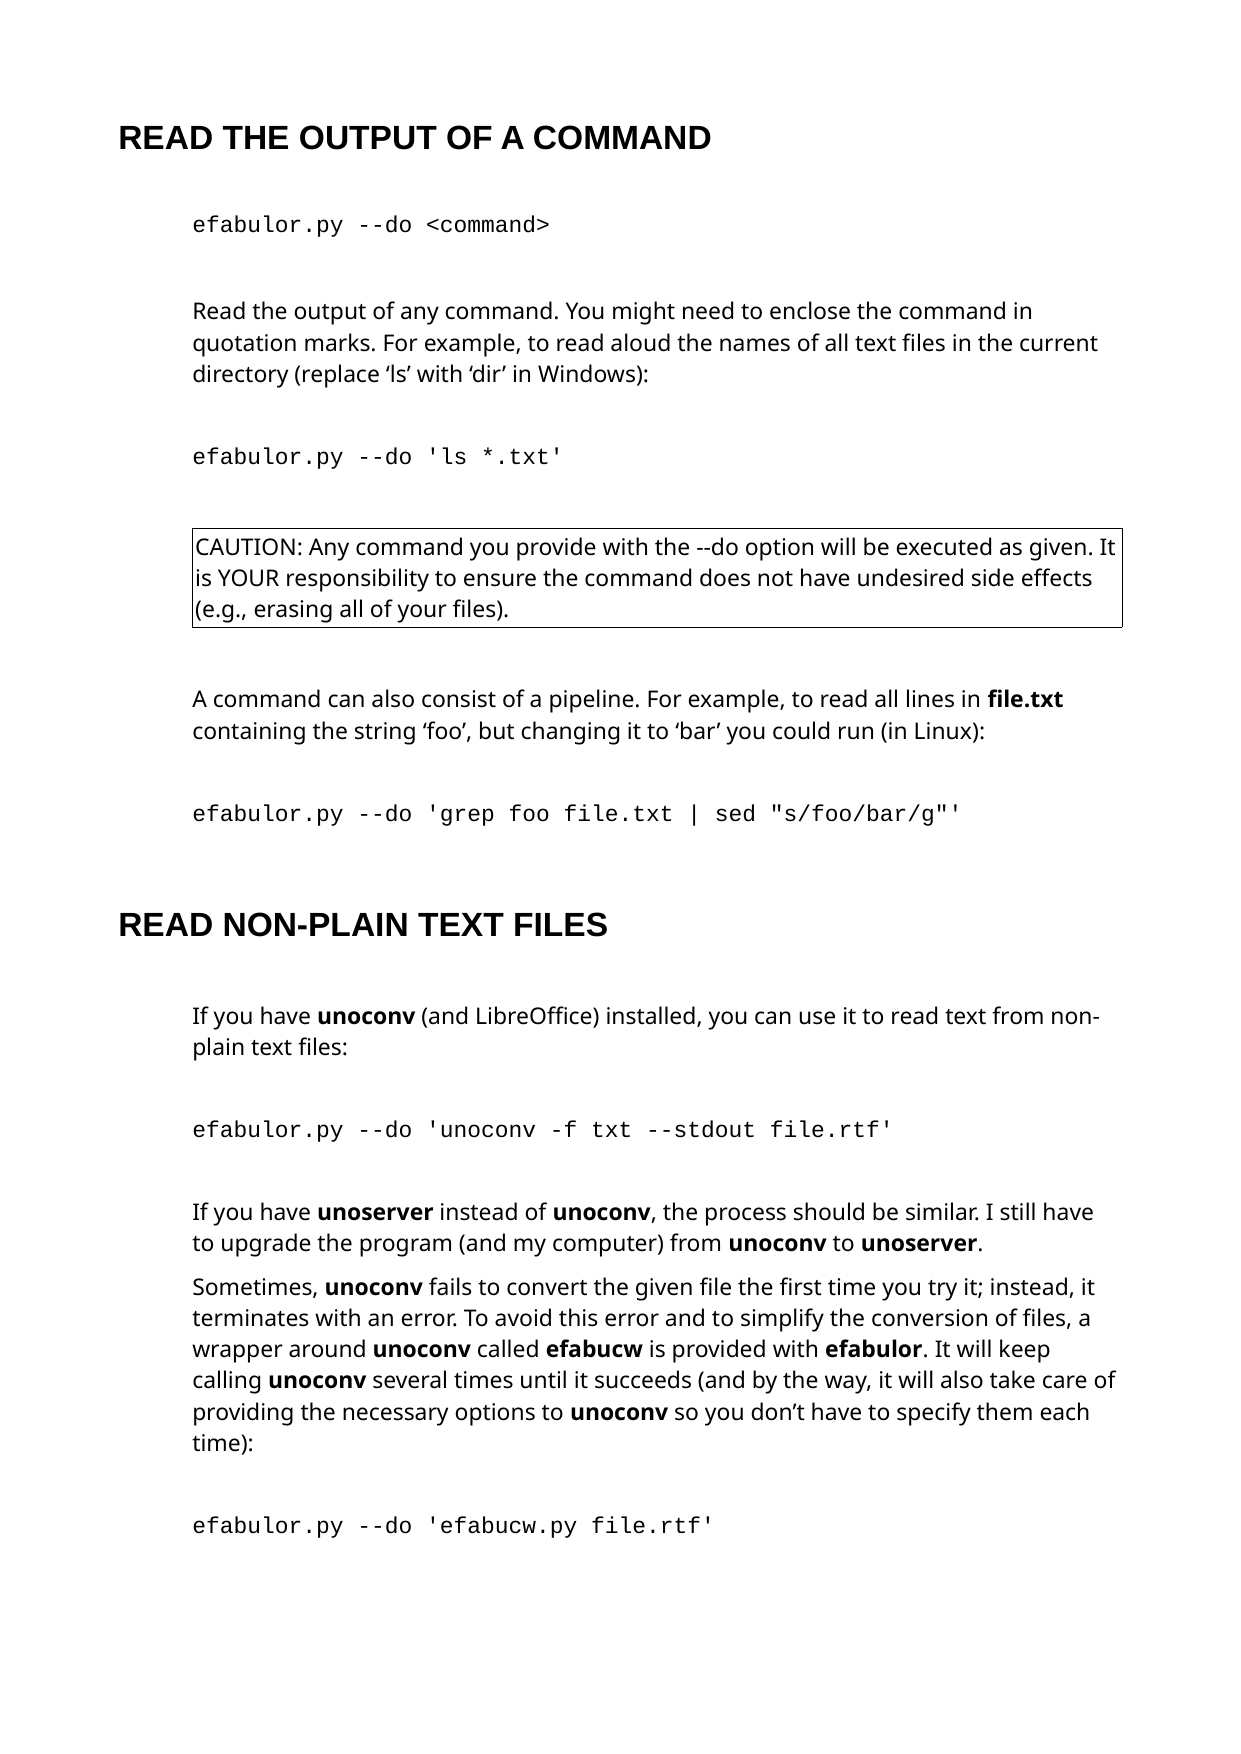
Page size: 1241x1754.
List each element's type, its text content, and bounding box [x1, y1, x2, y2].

text If you have unoserver instead of unoconv, the process should be similar. I still have to upgrade the program (and my computer) from unoconv to unoserver. [192, 1196, 1122, 1258]
text efabulor.py --do 'efabucw.py file.rtf' [192, 1514, 1122, 1540]
text A command can also consist of a pipeline. For example, to read all lines in file.txt containing the string ‘foo’, but changing it to ‘bar’ you could run (in Linux): [192, 683, 1122, 746]
text efabulor.py --do <command> [192, 213, 1122, 239]
text Read the output of any command. You might need to enclose the command in quotation marks. For example, to read aloud the names of all text files in the current directory (replace ‘ls’ with ‘dir’ in Windows): [192, 295, 1122, 389]
text efabulor.py --do 'unoconv -f txt --stdout file.rtf' [192, 1119, 1122, 1145]
subtitle READ THE OUTPUT OF A COMMAND [118, 118, 1122, 157]
text Sometimes, unoconv fails to convert the given file the first time you try it; instead, it terminates with an error. To avoid this error and to simplify the conversion of files, a wrapper around unoconv called efabucw is provided with efabulor. It will keep calling unoconv several times until it succeeds (and by the way, it will also take care of providing the necessary options to unoconv so you don’t have to specify them each time): [192, 1271, 1122, 1458]
text efabulor.py --do 'ls *.txt' [192, 445, 1122, 471]
subtitle READ NON-PLAIN TEXT FILES [118, 905, 1122, 944]
text efabulor.py --do 'grep foo file.txt | sed "s/foo/bar/g"' [192, 802, 1122, 828]
text If you have unoconv (and LibreOffice) installed, you can use it to read text from non-plain text files: [192, 1000, 1122, 1063]
text CAUTION: Any command you provide with the --do option will be executed as given. It is YOUR responsibility to ensure the command does not have undesired side effects (e.g., erasing all of your files). [193, 529, 1122, 627]
